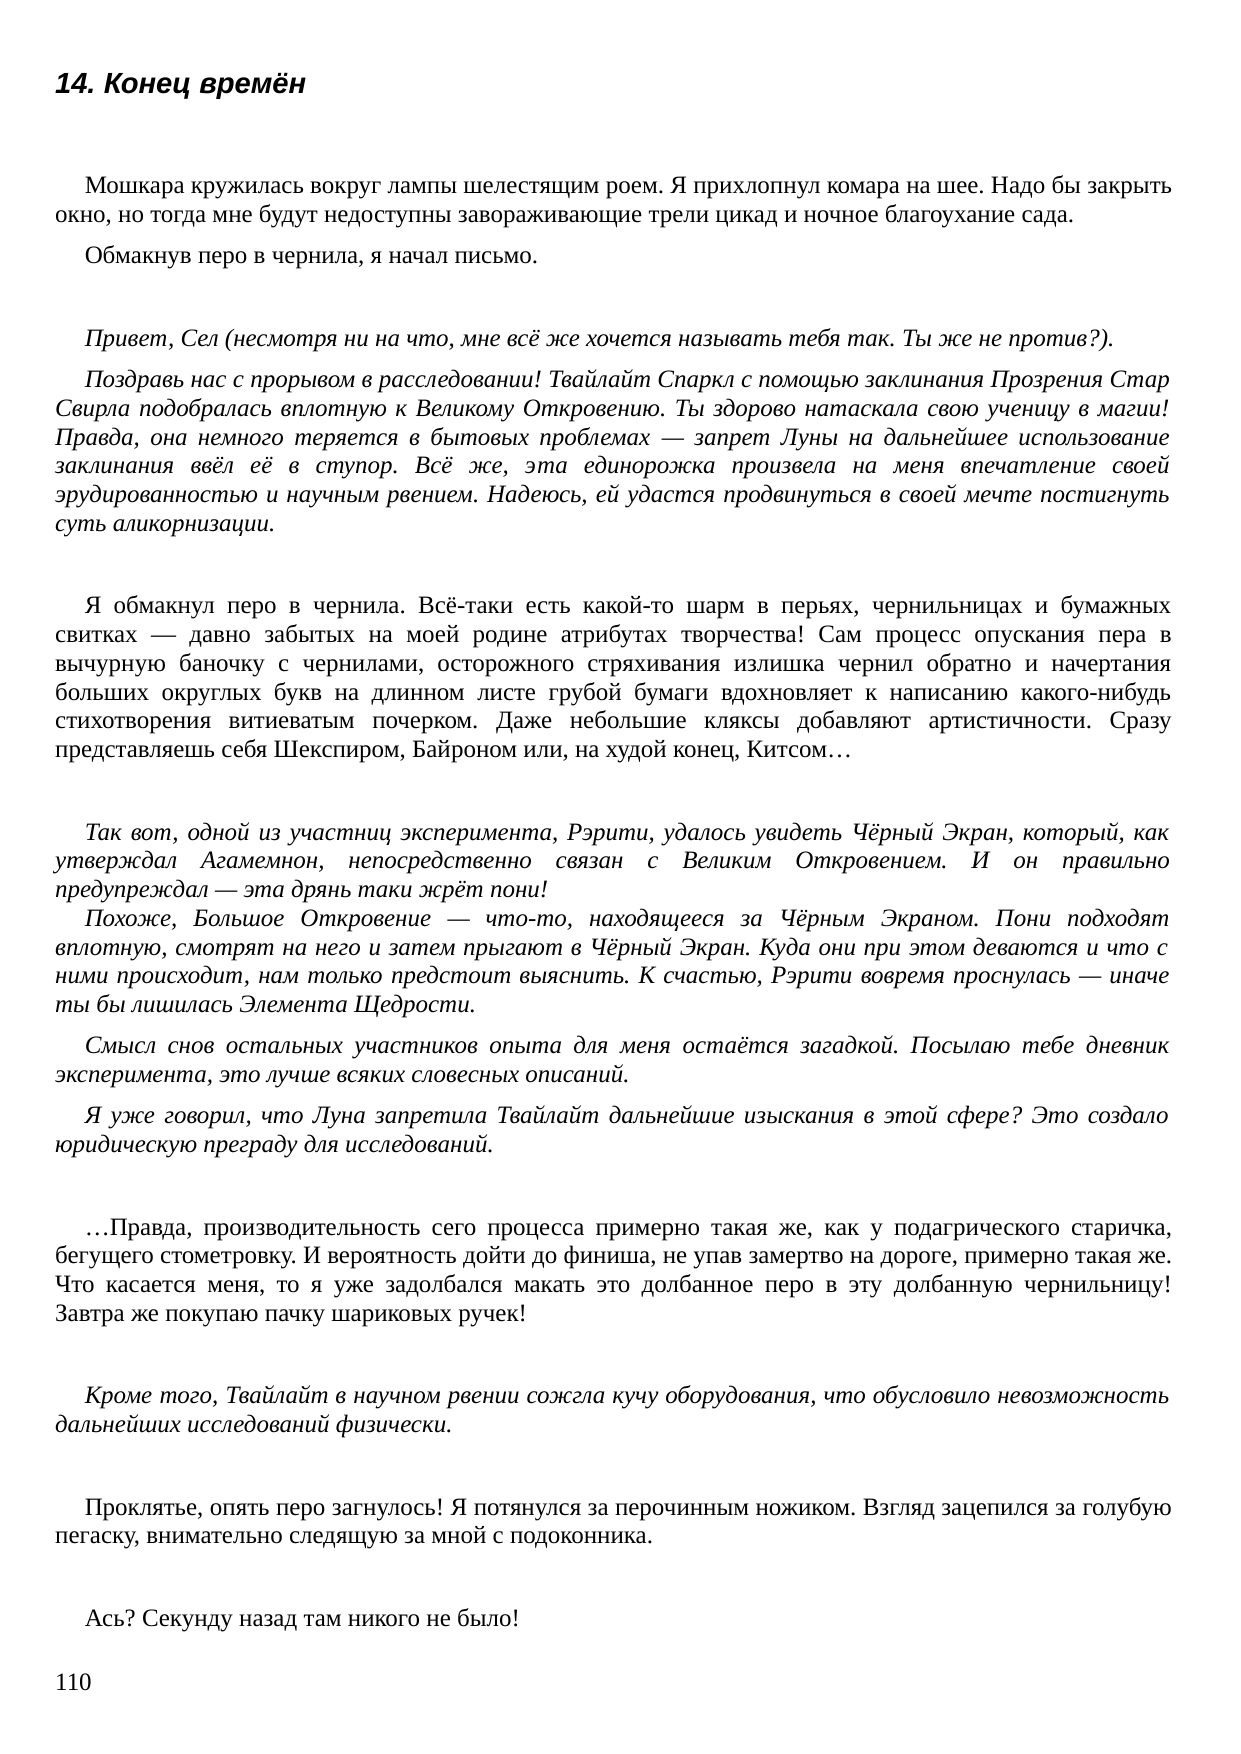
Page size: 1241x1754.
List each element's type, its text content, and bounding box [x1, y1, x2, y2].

text Смысл снов остальных участников опыта для меня остаётся загадкой. Посылаю тебе дневник эксперимента, это лучше всяких словесных описаний. [55, 1031, 1173, 1088]
text …Правда, производительность сего процесса примерно такая же, как у подагрического старичка, бегущего стометровку. И вероятность дойти до финиша, не упав замертво на дороге, примерно такая же. Что касается меня, то я уже задолбался макать это долбанное перо в эту долбанную чернильницу! Завтра же покупаю пачку шариковых ручек! [55, 1212, 1173, 1327]
text Привет, Сел (несмотря ни на что, мне всё же хочется называть тебя так. Ты же не против?). [55, 323, 1173, 352]
text Проклятье, опять перо загнулось! Я потянулся за перочинным ножиком. Взгляд зацепился за голубую пегаску, внимательно следящую за мной с подоконника. [55, 1492, 1173, 1549]
text Я уже говорил, что Луна запретила Твайлайт дальнейшие изыскания в этой сфере? Это создало юридическую преграду для исследований. [55, 1101, 1173, 1158]
text Мошкара кружилась вокруг лампы шелестящим роем. Я прихлопнул комара на шее. Надо бы закрыть окно, но тогда мне будут недоступны завораживающие трели цикад и ночное благоухание сада. [55, 171, 1173, 228]
text Так вот, одной из участниц эксперимента, Рэрити, удалось увидеть Чёрный Экран, который, как утверждал Агамемнон, непосредственно связан с Великим Откровением. И он правильно предупреждал — эта дрянь таки жрёт пони! [55, 817, 1173, 903]
text Обмакнув перо в чернила, я начал письмо. [55, 241, 1173, 269]
subtitle 14. Конец времён [55, 66, 1173, 99]
text Поздравь нас с прорывом в расследовании! Твайлайт Спаркл с помощью заклинания Прозрения Стар Свирла подобралась вплотную к Великому Откровению. Ты здорово натаскала свою ученицу в магии! Правда, она немного теряется в бытовых проблемах — запрет Луны на дальнейшее использование заклинания ввёл её в ступор. Всё же, эта единорожка произвела на меня впечатление своей эрудированностью и научным рвением. Надеюсь, ей удастся продвинуться в своей мечте постигнуть суть аликорнизации. [55, 364, 1173, 537]
text Кроме того, Твайлайт в научном рвении сожгла кучу оборудования, что обусловило невозможность дальнейших исследований физически. [55, 1381, 1173, 1438]
text Я обмакнул перо в чернила. Всё-таки есть какой-то шарм в перьях, чернильницах и бумажных свитках — давно забытых на моей родине атрибутах творчества! Сам процесс опускания пера в вычурную баночку с чернилами, осторожного стряхивания излишка чернил обратно и начертания больших округлых букв на длинном листе грубой бумаги вдохновляет к написанию какого-нибудь стихотворения витиеватым почерком. Даже небольшие кляксы добавляют артистичности. Сразу представляешь себя Шекспиром, Байроном или, на худой конец, Китсом… [55, 591, 1173, 763]
text Похоже, Большое Откровение — что-то, находящееся за Чёрным Экраном. Пони подходят вплотную, смотрят на него и затем прыгают в Чёрный Экран. Куда они при этом деваются и что с ними происходит, нам только предстоит выяснить. К счастью, Рэрити вовремя проснулась — иначе ты бы лишилась Элемента Щедрости. [55, 903, 1173, 1018]
text Ась? Секунду назад там никого не было! [55, 1603, 1173, 1632]
